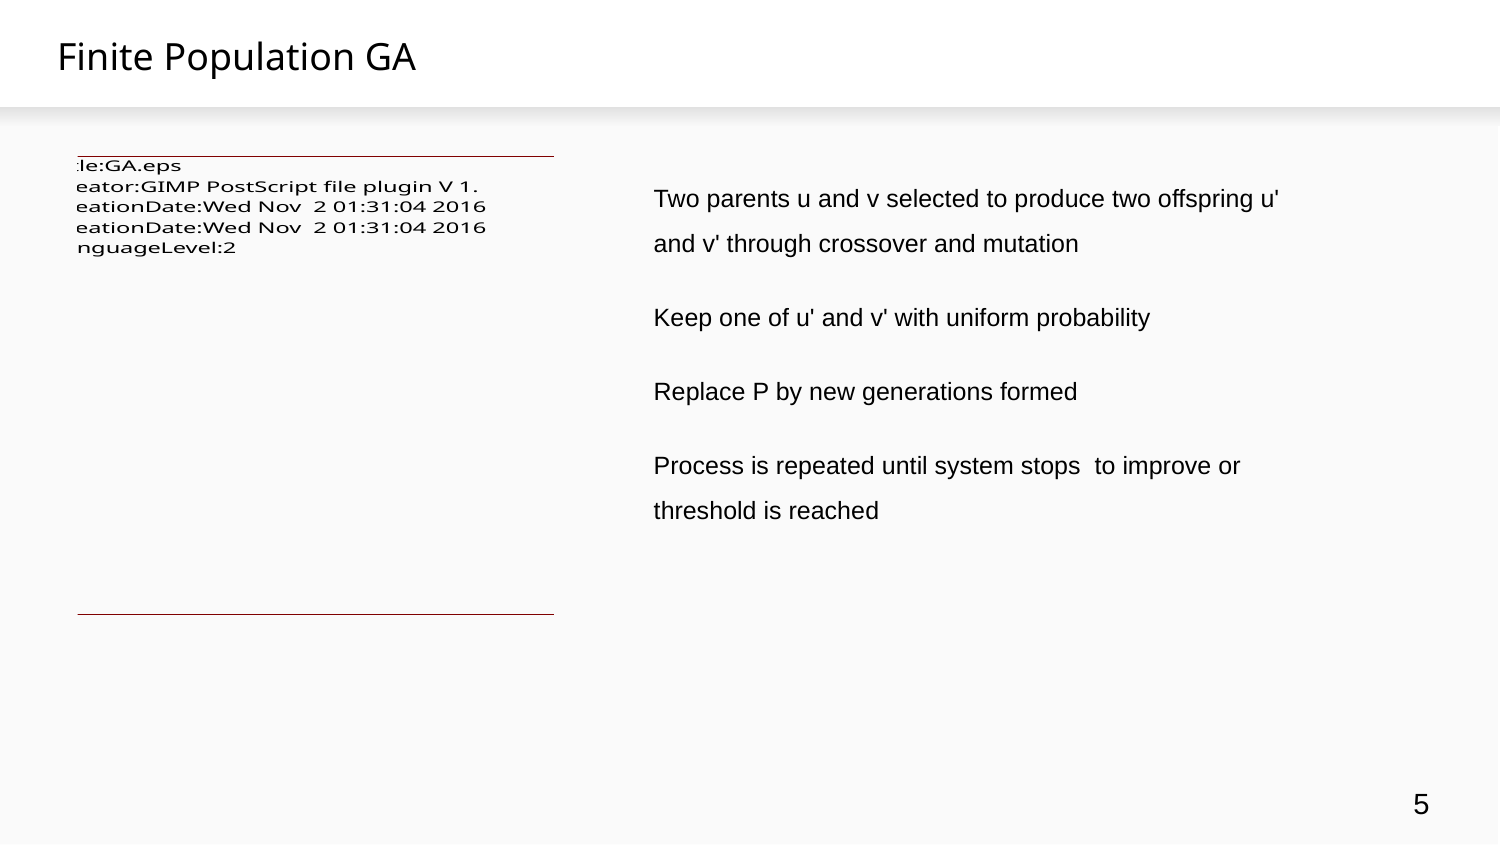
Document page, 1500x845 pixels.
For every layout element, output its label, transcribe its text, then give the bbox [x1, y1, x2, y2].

picture [77, 154, 554, 615]
list Two parents u and v selected to produce two offspring u' and v' through crossover and mutation Keep one of u' and v' with uniform probability Replace P by new generations formed Process is repeated until system stops to improve or threshold is reached [653, 167, 1313, 658]
title Finite Population GA [42, 10, 606, 94]
